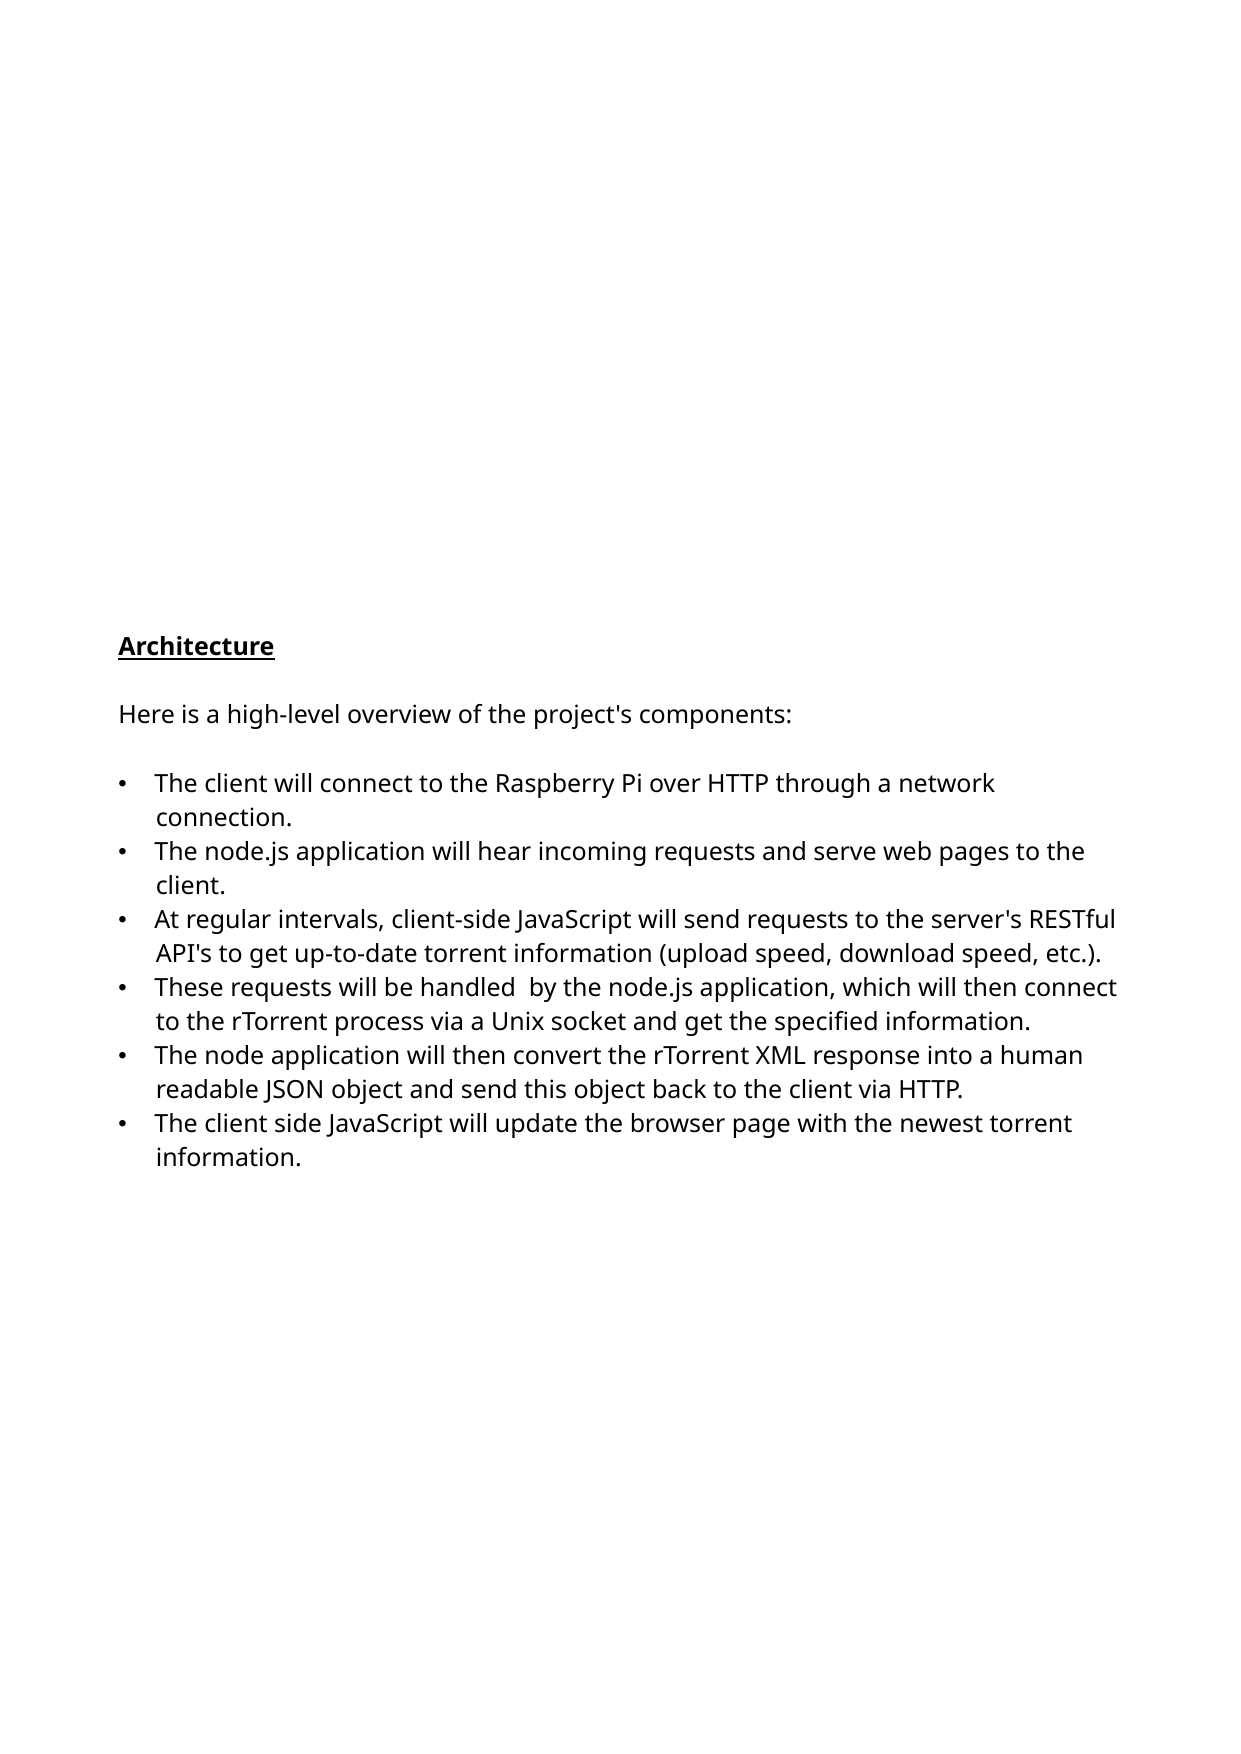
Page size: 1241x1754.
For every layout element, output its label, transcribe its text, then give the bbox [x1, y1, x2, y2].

text Architecture [118, 629, 1122, 663]
list The node application will then convert the rTorrent XML response into a human readable JSON object and send this object back to the client via HTTP. [118, 1038, 1122, 1106]
list The client side JavaScript will update the browser page with the newest torrent information. [118, 1106, 1122, 1174]
text Here is a high-level overview of the project's components: [118, 697, 1122, 731]
list The client will connect to the Raspberry Pi over HTTP through a network connection. [118, 765, 1122, 833]
list These requests will be handled by the node.js application, which will then connect to the rTorrent process via a Unix socket and get the specified information. [118, 970, 1122, 1038]
list The node.js application will hear incoming requests and serve web pages to the client. [118, 833, 1122, 902]
list At regular intervals, client-side JavaScript will send requests to the server's RESTful API's to get up-to-date torrent information (upload speed, download speed, etc.). [118, 902, 1122, 970]
